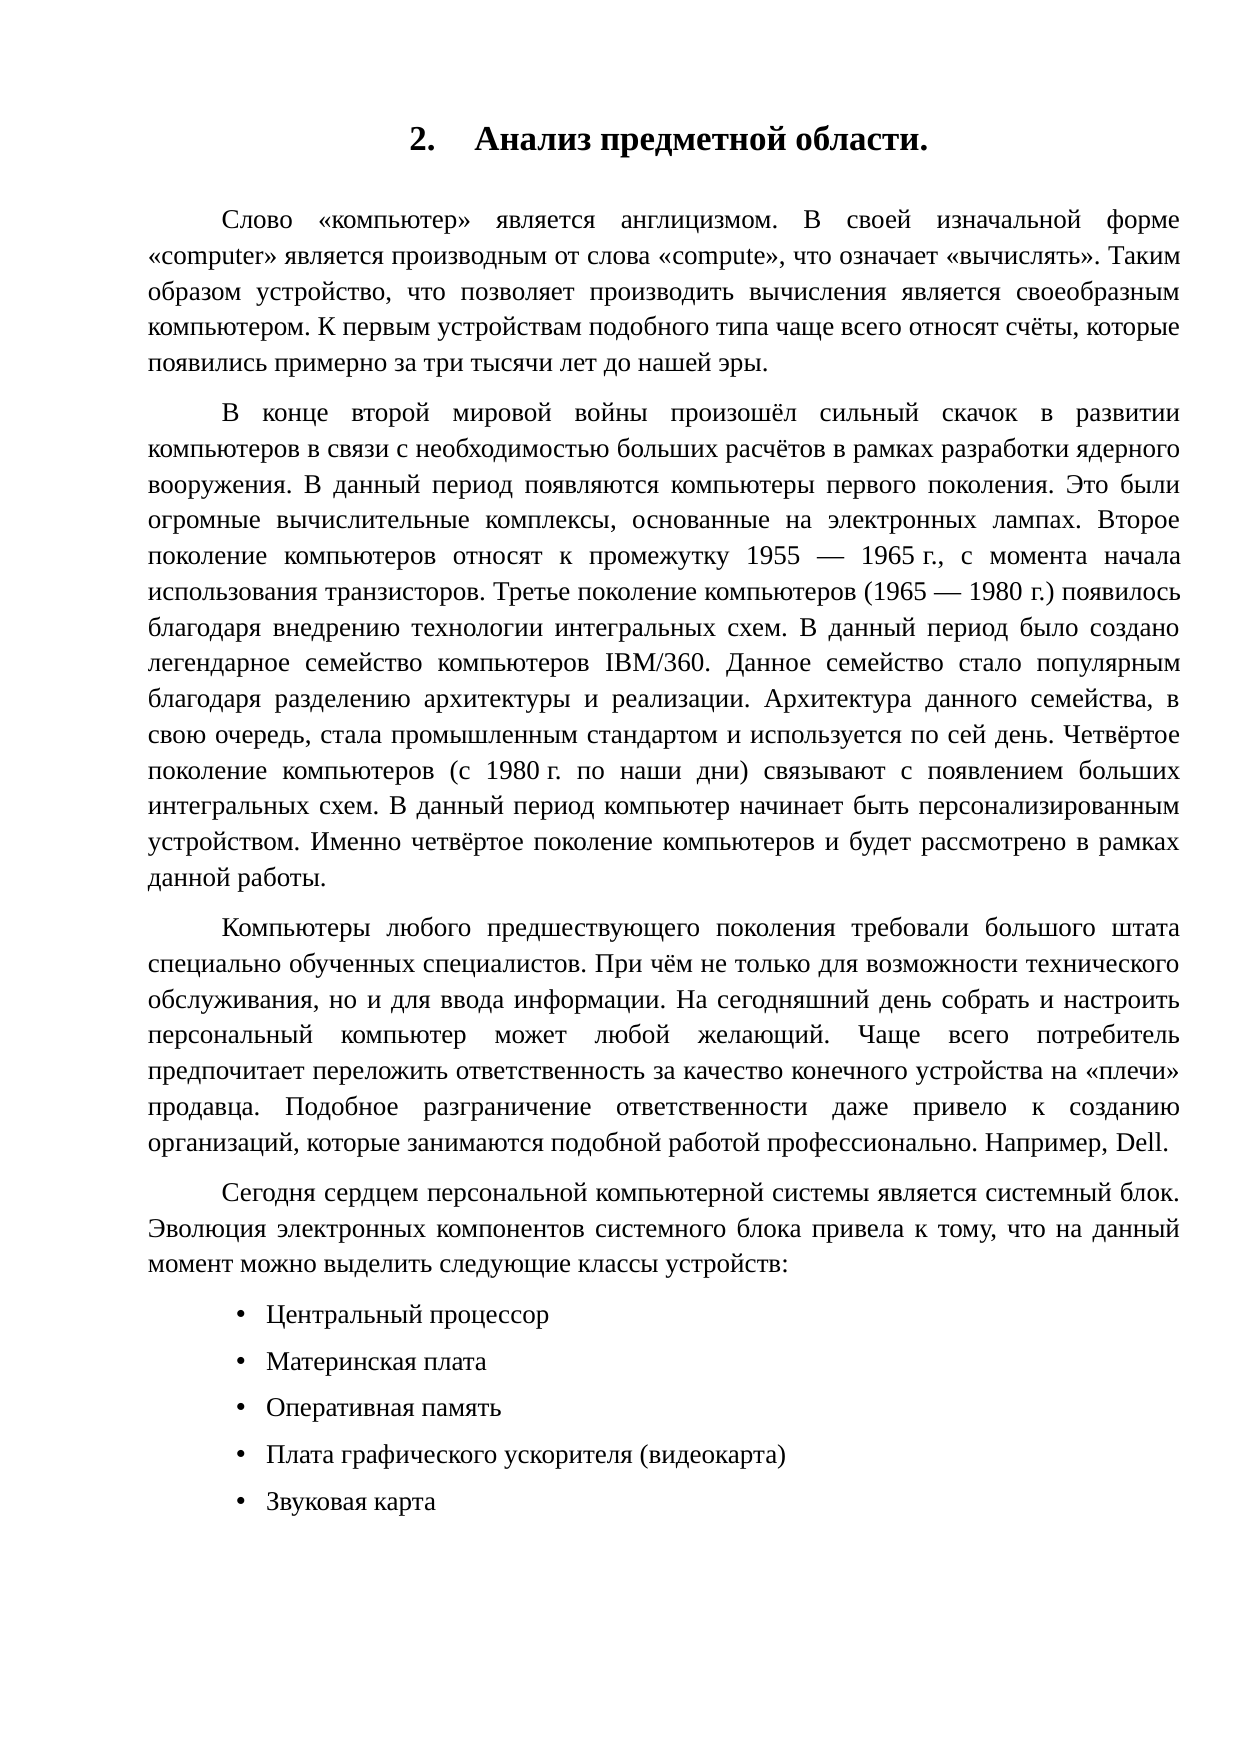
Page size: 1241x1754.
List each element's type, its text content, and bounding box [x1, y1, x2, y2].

text Сегодня сердцем персональной компьютерной системы является системный блок. Эволюция электронных компонентов системного блока привела к тому, что на данный момент можно выделить следующие классы устройств: [148, 1176, 1181, 1278]
text Компьютеры любого предшествующего поколения требовали большого штата специально обученных специалистов. При чём не только для возможности технического обслуживания, но и для ввода информации. На сегодняшний день собрать и настроить персональный компьютер может любой желающий. Чаще всего потребитель предпочитает переложить ответственность за качество конечного устройства на «плечи» продавца. Подобное разграничение ответственности даже привело к созданию организаций, которые занимаются подобной работой профессионально. Например, Dell. [148, 911, 1181, 1157]
subtitle Анализ предметной области. [148, 118, 1181, 158]
text Слово «компьютер» является англицизмом. В своей изначальной форме «computer» является производным от слова «compute», что означает «вычислять». Таким образом устройство, что позволяет производить вычисления является своеобразным компьютером. К первым устройствам подобного типа чаще всего относят счёты, которые появились примерно за три тысячи лет до нашей эры. [148, 203, 1181, 377]
list Оперативная память [236, 1391, 1181, 1423]
list Материнская плата [236, 1344, 1181, 1376]
list Центральный процессор [236, 1298, 1181, 1329]
list Плата графического ускорителя (видеокарта) [236, 1438, 1181, 1469]
list Звуковая карта [236, 1485, 1181, 1516]
text В конце второй мировой войны произошёл сильный скачок в развитии компьютеров в связи с необходимостью больших расчётов в рамках разработки ядерного вооружения. В данный период появляются компьютеры первого поколения. Это были огромные вычислительные комплексы, основанные на электронных лампах. Второе поколение компьютеров относят к промежутку 1955 — 1965 г., с момента начала использования транзисторов. Третье поколение компьютеров (1965 — 1980 г.) появилось благодаря внедрению технологии интегральных схем. В данный период было создано легендарное семейство компьютеров IBM/360. Данное семейство стало популярным благодаря разделению архитектуры и реализации. Архитектура данного семейства, в свою очередь, стала промышленным стандартом и используется по сей день. Четвёртое поколение компьютеров (с 1980 г. по наши дни) связывают с появлением больших интегральных схем. В данный период компьютер начинает быть персонализированным устройством. Именно четвёртое поколение компьютеров и будет рассмотрено в рамках данной работы. [148, 396, 1181, 892]
